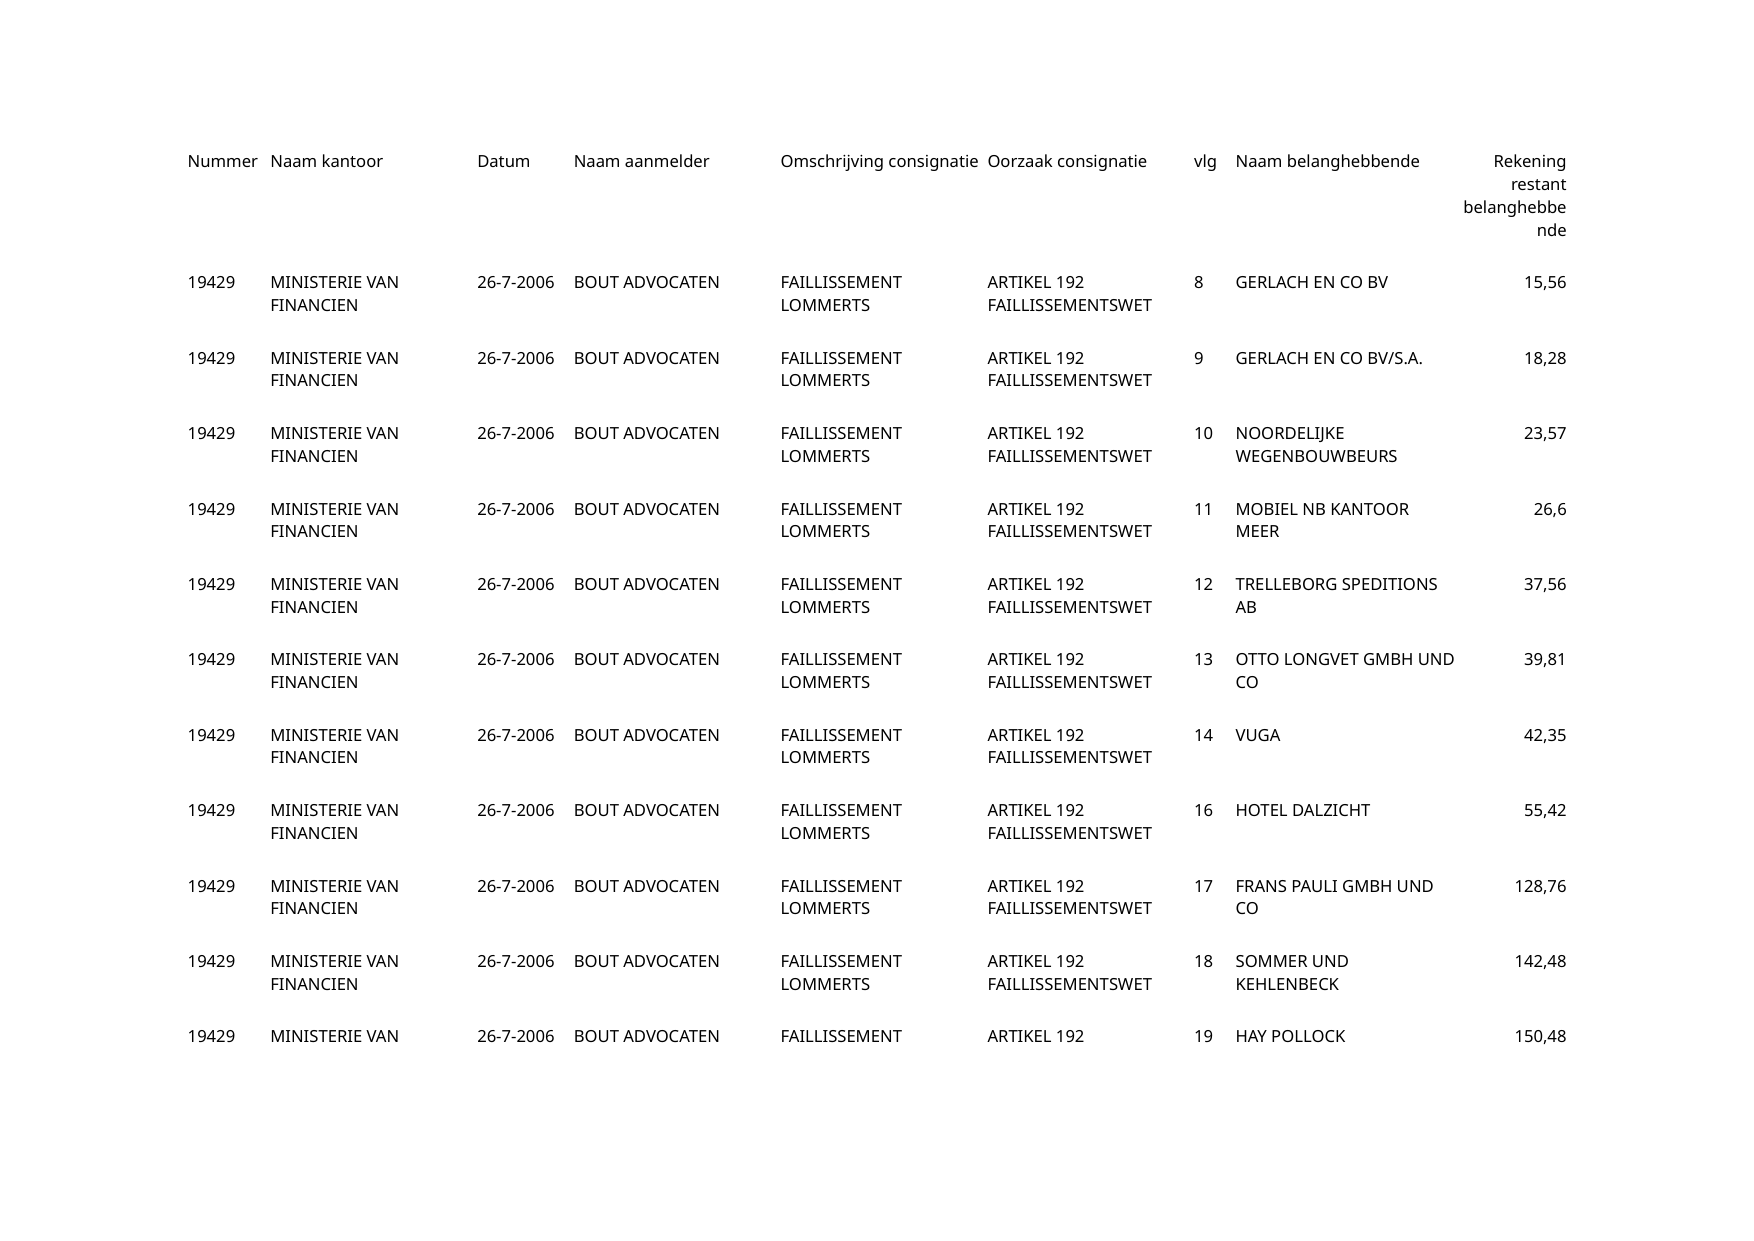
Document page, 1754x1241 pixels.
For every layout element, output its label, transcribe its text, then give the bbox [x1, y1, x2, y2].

table_cell MOBIEL NB KANTOOR MEER [1235, 497, 1456, 572]
table_cell 17 [1194, 874, 1235, 949]
table_header Oorzaak consignatie [987, 150, 1194, 271]
table_cell FAILLISSEMENT LOMMERTS [780, 497, 987, 572]
table_cell GERLACH EN CO BV [1235, 271, 1456, 346]
table_header Naam aanmelder [574, 150, 780, 271]
table_cell 11 [1194, 497, 1235, 572]
table_header vlg [1194, 150, 1235, 271]
table_cell 19429 [188, 950, 270, 1025]
table_cell 150,48 [1456, 1025, 1566, 1078]
table_cell 19429 [188, 497, 270, 572]
table_cell BOUT ADVOCATEN [574, 271, 780, 346]
table_header Datum [477, 150, 573, 271]
table_cell ARTIKEL 192 FAILLISSEMENTSWET [987, 346, 1194, 422]
table_cell SOMMER UND KEHLENBECK [1235, 950, 1456, 1025]
table_cell MINISTERIE VAN FINANCIEN [270, 950, 477, 1025]
table_cell ARTIKEL 192 FAILLISSEMENTSWET [987, 723, 1194, 799]
table_cell 26-7-2006 [477, 799, 573, 874]
table_cell 39,81 [1456, 648, 1566, 723]
table_cell OTTO LONGVET GMBH UND CO [1235, 648, 1456, 723]
table_cell ARTIKEL 192 FAILLISSEMENTSWET [987, 271, 1194, 346]
table_cell ARTIKEL 192 FAILLISSEMENTSWET [987, 874, 1194, 949]
table_header Rekening restant belanghebbende [1456, 150, 1566, 271]
table_cell 18,28 [1456, 346, 1566, 422]
table_cell 19 [1194, 1025, 1235, 1078]
table_cell ARTIKEL 192 [987, 1025, 1194, 1078]
table_header Omschrijving consignatie [780, 150, 987, 271]
table_cell 26-7-2006 [477, 422, 573, 497]
table_cell 19429 [188, 346, 270, 422]
table_cell MINISTERIE VAN FINANCIEN [270, 422, 477, 497]
table_cell BOUT ADVOCATEN [574, 950, 780, 1025]
table_cell 37,56 [1456, 573, 1566, 648]
table_cell 19429 [188, 1025, 270, 1078]
table_cell GERLACH EN CO BV/S.A. [1235, 346, 1456, 422]
table_cell BOUT ADVOCATEN [574, 1025, 780, 1078]
table_cell FAILLISSEMENT LOMMERTS [780, 799, 987, 874]
table_cell 19429 [188, 422, 270, 497]
table_cell BOUT ADVOCATEN [574, 648, 780, 723]
table_cell MINISTERIE VAN FINANCIEN [270, 497, 477, 572]
table_cell ARTIKEL 192 FAILLISSEMENTSWET [987, 573, 1194, 648]
table_header Naam kantoor [270, 150, 477, 271]
table_cell ARTIKEL 192 FAILLISSEMENTSWET [987, 950, 1194, 1025]
table_cell 10 [1194, 422, 1235, 497]
table_cell FAILLISSEMENT LOMMERTS [780, 648, 987, 723]
table_cell BOUT ADVOCATEN [574, 573, 780, 648]
table_cell ARTIKEL 192 FAILLISSEMENTSWET [987, 799, 1194, 874]
table_cell HAY POLLOCK [1235, 1025, 1456, 1078]
table_cell FAILLISSEMENT LOMMERTS [780, 950, 987, 1025]
table_cell 26-7-2006 [477, 346, 573, 422]
table_cell ARTIKEL 192 FAILLISSEMENTSWET [987, 648, 1194, 723]
table_cell NOORDELIJKE WEGENBOUWBEURS [1235, 422, 1456, 497]
table_cell ARTIKEL 192 FAILLISSEMENTSWET [987, 422, 1194, 497]
table_cell 55,42 [1456, 799, 1566, 874]
table_cell 8 [1194, 271, 1235, 346]
table_cell 42,35 [1456, 723, 1566, 799]
table_cell MINISTERIE VAN FINANCIEN [270, 874, 477, 949]
table_cell 19429 [188, 573, 270, 648]
table_cell 26-7-2006 [477, 497, 573, 572]
table_cell 26-7-2006 [477, 1025, 573, 1078]
table_cell MINISTERIE VAN FINANCIEN [270, 799, 477, 874]
table_cell MINISTERIE VAN FINANCIEN [270, 723, 477, 799]
table_cell TRELLEBORG SPEDITIONS AB [1235, 573, 1456, 648]
table_cell 14 [1194, 723, 1235, 799]
table_cell BOUT ADVOCATEN [574, 497, 780, 572]
table_cell 23,57 [1456, 422, 1566, 497]
table_cell BOUT ADVOCATEN [574, 346, 780, 422]
table_cell MINISTERIE VAN FINANCIEN [270, 271, 477, 346]
table_header Naam belanghebbende [1235, 150, 1456, 271]
table_cell 19429 [188, 799, 270, 874]
table_cell ARTIKEL 192 FAILLISSEMENTSWET [987, 497, 1194, 572]
table_header Nummer [188, 150, 270, 271]
table_cell FAILLISSEMENT [780, 1025, 987, 1078]
table_cell MINISTERIE VAN [270, 1025, 477, 1078]
table_cell BOUT ADVOCATEN [574, 723, 780, 799]
table_cell FAILLISSEMENT LOMMERTS [780, 422, 987, 497]
table_cell 142,48 [1456, 950, 1566, 1025]
table_cell BOUT ADVOCATEN [574, 874, 780, 949]
table_cell 26-7-2006 [477, 648, 573, 723]
table_cell 128,76 [1456, 874, 1566, 949]
table_cell 19429 [188, 271, 270, 346]
table_cell VUGA [1235, 723, 1456, 799]
table_cell FAILLISSEMENT LOMMERTS [780, 723, 987, 799]
table_cell 26,6 [1456, 497, 1566, 572]
table_cell FAILLISSEMENT LOMMERTS [780, 271, 987, 346]
table_cell 26-7-2006 [477, 271, 573, 346]
table_cell FAILLISSEMENT LOMMERTS [780, 573, 987, 648]
table_cell 19429 [188, 874, 270, 949]
table_cell FAILLISSEMENT LOMMERTS [780, 874, 987, 949]
table_cell 15,56 [1456, 271, 1566, 346]
table_cell 12 [1194, 573, 1235, 648]
table_cell FAILLISSEMENT LOMMERTS [780, 346, 987, 422]
table_cell 26-7-2006 [477, 573, 573, 648]
table_cell FRANS PAULI GMBH UND CO [1235, 874, 1456, 949]
table_cell BOUT ADVOCATEN [574, 799, 780, 874]
table_cell 16 [1194, 799, 1235, 874]
table_cell HOTEL DALZICHT [1235, 799, 1456, 874]
table_cell 19429 [188, 648, 270, 723]
table_cell BOUT ADVOCATEN [574, 422, 780, 497]
table_cell 18 [1194, 950, 1235, 1025]
table_cell MINISTERIE VAN FINANCIEN [270, 648, 477, 723]
table_cell 13 [1194, 648, 1235, 723]
table_cell MINISTERIE VAN FINANCIEN [270, 346, 477, 422]
table_cell 26-7-2006 [477, 874, 573, 949]
table_cell MINISTERIE VAN FINANCIEN [270, 573, 477, 648]
table_cell 9 [1194, 346, 1235, 422]
table_cell 26-7-2006 [477, 950, 573, 1025]
table_cell 26-7-2006 [477, 723, 573, 799]
table_cell 19429 [188, 723, 270, 799]
